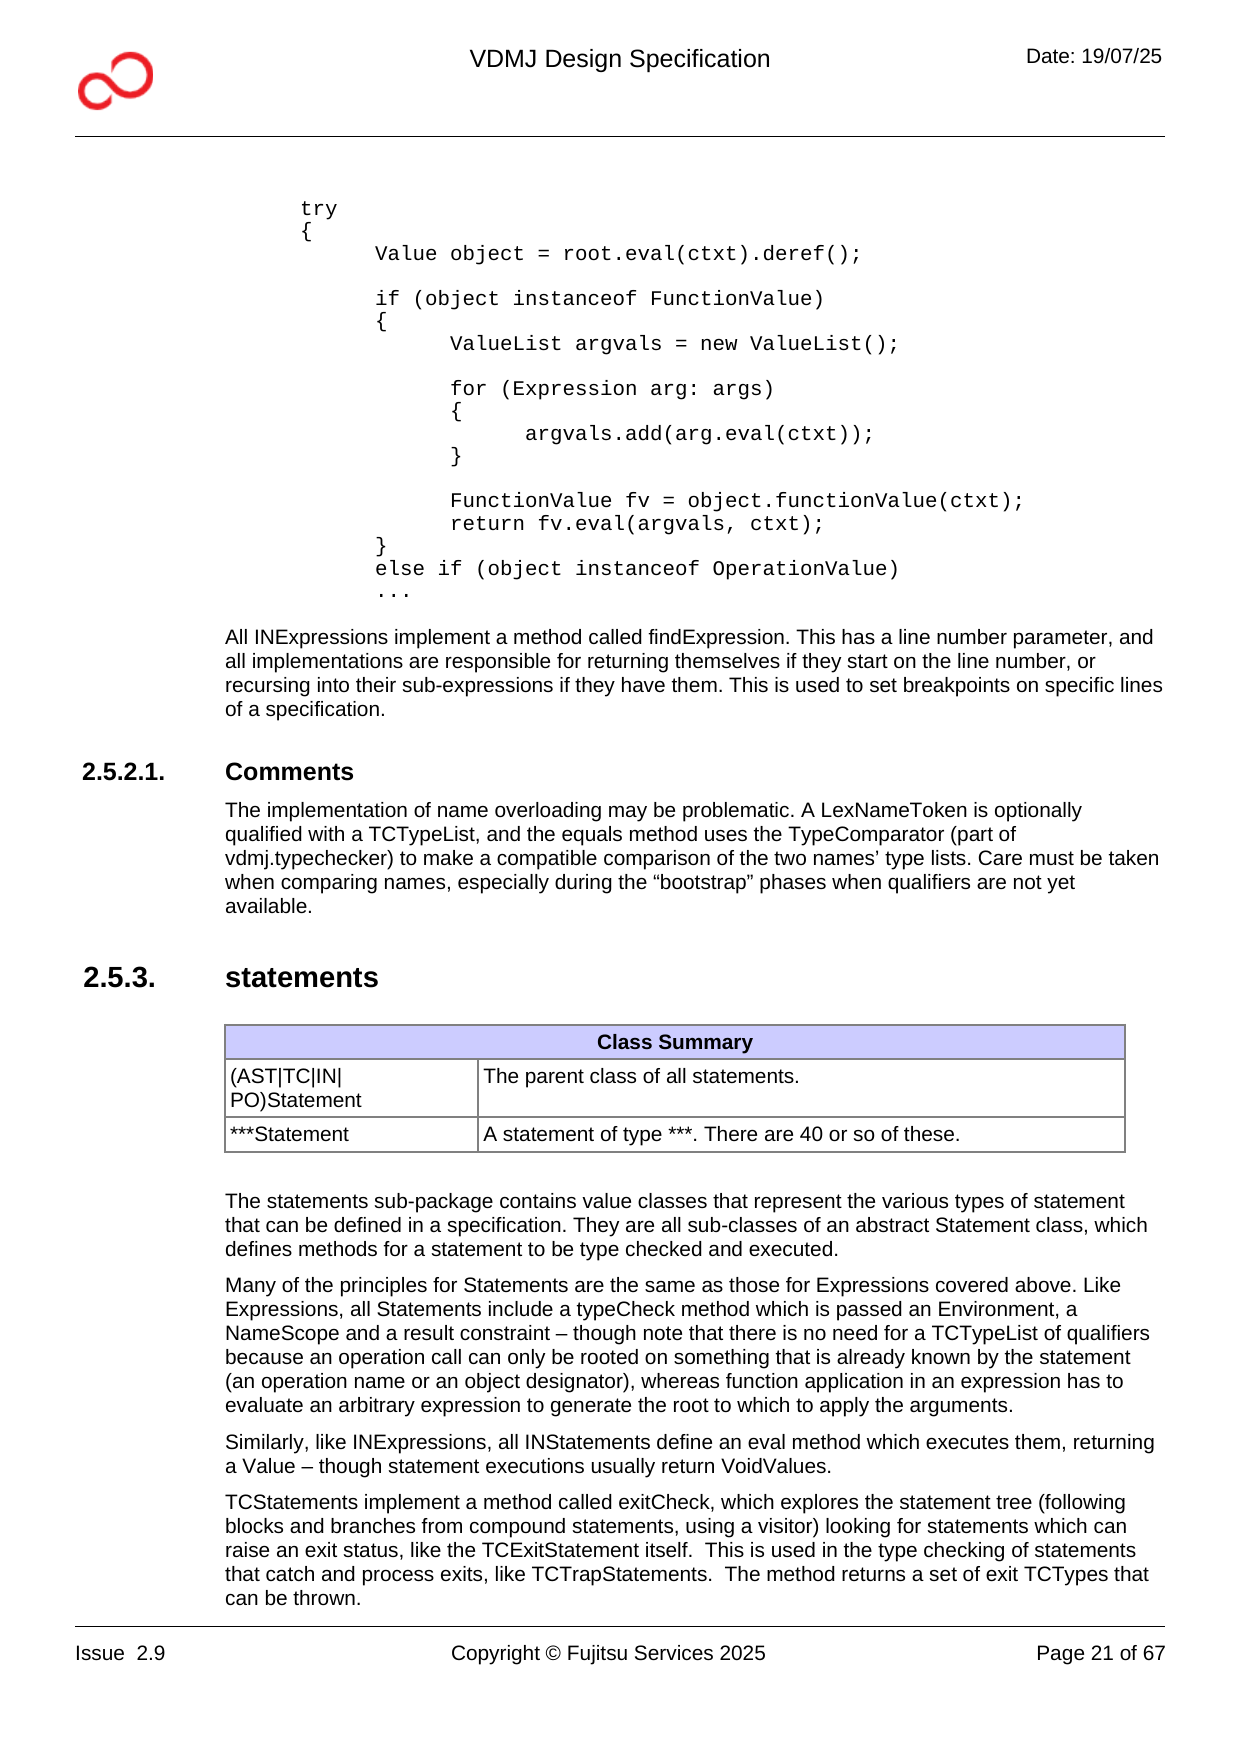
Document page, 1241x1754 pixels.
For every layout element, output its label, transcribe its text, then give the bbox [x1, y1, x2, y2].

subtitle Comments [75, 758, 1165, 786]
picture [78, 44, 153, 120]
table_cell The parent class of all statements. [479, 1060, 1124, 1116]
text } [225, 445, 1165, 467]
table_header Class Summary [226, 1026, 1124, 1058]
text The implementation of name overloading may be problematic. A LexNameToken is optionally qualified with a TCTypeList, and the equals method uses the TypeComparator (part of vdmj.typechecker) to make a compatible comparison of the two names’ type lists. Care must be taken when comparing names, especially during the “bootstrap” phases when qualifiers are not yet available. [225, 799, 1165, 918]
text return fv.eval(argvals, ctxt); [225, 512, 1165, 535]
subtitle statements [75, 961, 1165, 993]
table_cell A statement of type ***. There are 40 or so of these. [479, 1118, 1124, 1151]
text { [225, 310, 1165, 332]
text else if (object instanceof OperationValue) [225, 557, 1165, 580]
text argvals.add(arg.eval(ctxt)); [225, 422, 1165, 445]
text if (object instanceof FunctionValue) [225, 287, 1165, 310]
text } [225, 535, 1165, 557]
text TCStatements implement a method called exitCheck, which explores the statement tree (following blocks and branches from compound statements, using a visitor) looking for statements which can raise an exit status, like the TCExitStatement itself. This is used in the type checking of statements that catch and process exits, like TCTrapStatements. The method returns a set of exit TCTypes that can be thrown. [225, 1490, 1165, 1610]
text Many of the principles for Statements are the same as those for Expressions covered above. Like Expressions, all Statements include a typeCheck method which is passed an Environment, a NameScope and a result constraint – though note that there is no need for a TCTypeList of qualifiers because an operation call can only be rooted on something that is already known by the statement (an operation name or an object designator), whereas function application in an expression has to evaluate an arbitrary expression to generate the root to which to apply the arguments. [225, 1274, 1165, 1417]
text for (Expression arg: args) [225, 377, 1165, 400]
text ... [225, 580, 1165, 602]
table_cell ***Statement [226, 1118, 477, 1151]
text Value object = root.eval(ctxt).deref(); [225, 242, 1165, 265]
text The statements sub-package contains value classes that represent the various types of statement that can be defined in a specification. They are all sub-classes of an abstract Statement class, which defines methods for a statement to be type checked and executed. [225, 1189, 1165, 1261]
text All INExpressions implement a method called findExpression. This has a line number parameter, and all implementations are responsible for returning themselves if they start on the line number, or recursing into their sub-expressions if they have them. This is used to set breakpoints on specific lines of a specification. [225, 625, 1165, 721]
text Similarly, like INExpressions, all INStatements define an eval method which executes them, returning a Value – though statement executions usually return VoidValues. [225, 1430, 1165, 1478]
text { [225, 220, 1165, 242]
text { [225, 400, 1165, 422]
table_cell (AST|TC|IN|PO)Statement [226, 1060, 477, 1116]
text ValueList argvals = new ValueList(); [225, 332, 1165, 355]
text FunctionValue fv = object.functionValue(ctxt); [225, 490, 1165, 512]
text try [225, 197, 1165, 220]
